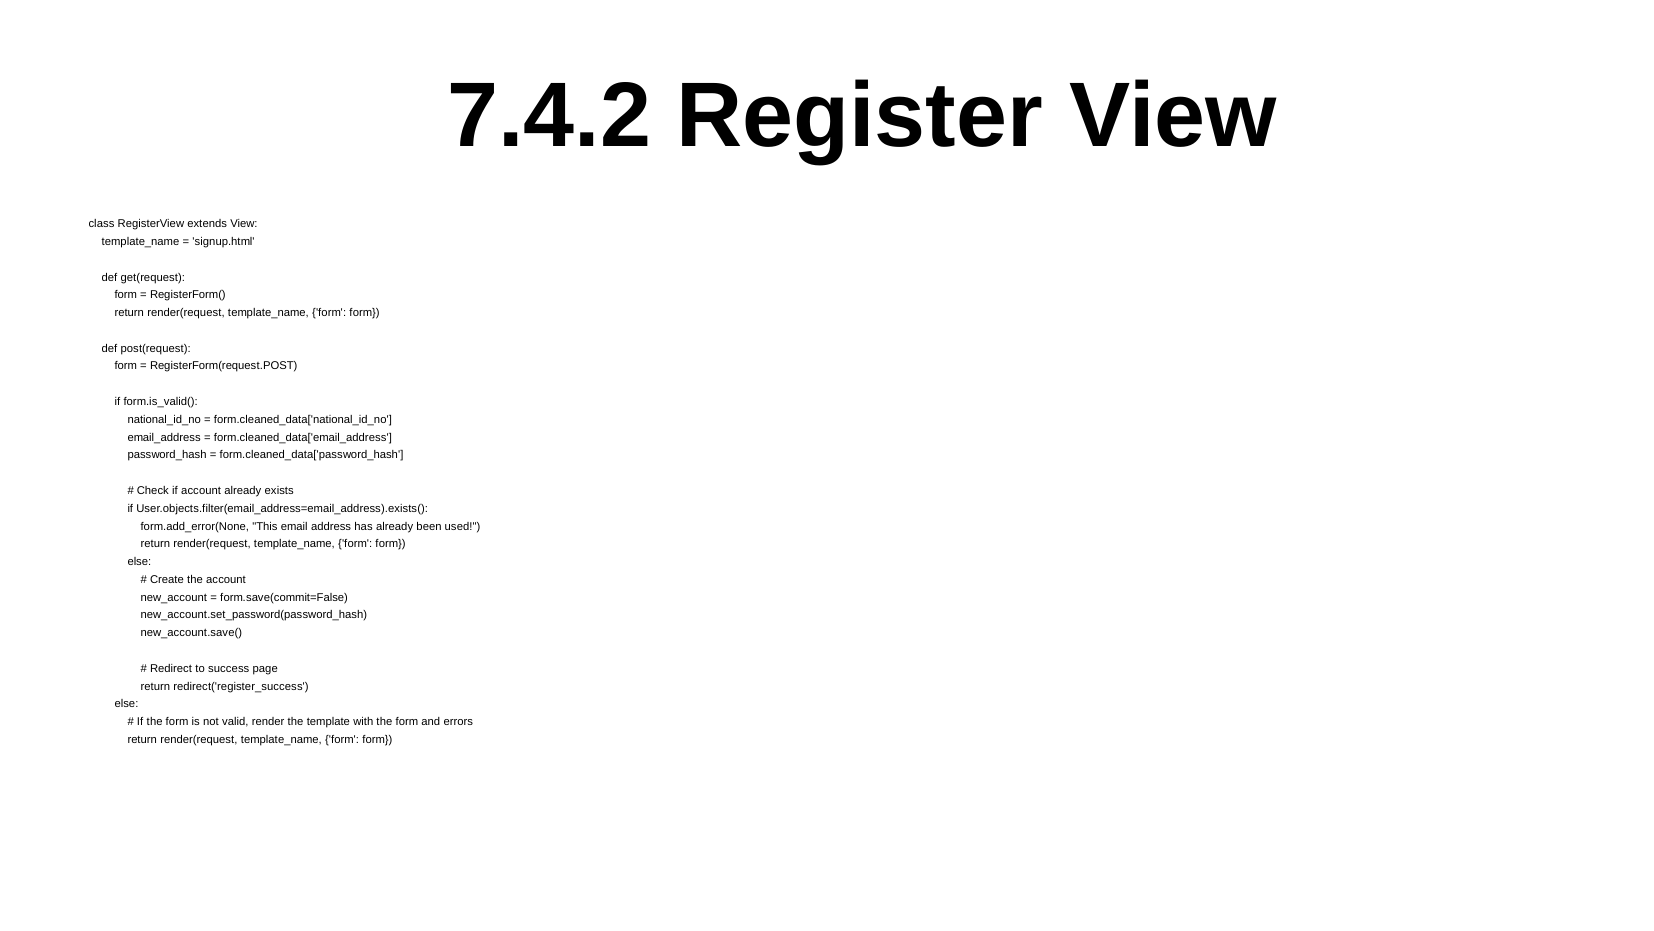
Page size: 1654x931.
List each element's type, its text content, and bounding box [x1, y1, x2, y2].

title 7.4.2 Register View [82, 12, 1571, 218]
list class RegisterView extends View: template_name = 'signup.html' def get(request): form = RegisterForm() return render(request, template_name, {'form': form}) def post(request): form = RegisterForm(request.POST) if form.is_valid(): national_id_no = form.cleaned_data['national_id_no'] email_address = form.cleaned_data['email_address'] password_hash = form.cleaned_data['password_hash'] # Check if account already exists if User.objects.filter(email_address=email_address).exists(): form.add_error(None, "This email address has already been used!") return render(request, template_name, {'form': form}) else: # Create the account new_account = form.save(commit=False) new_account.set_password(password_hash) new_account.save() # Redirect to success page return redirect('register_success') else: # If the form is not valid, render the template with the form and errors return render(request, template_name, {'form': form}) [88, 217, 1577, 758]
